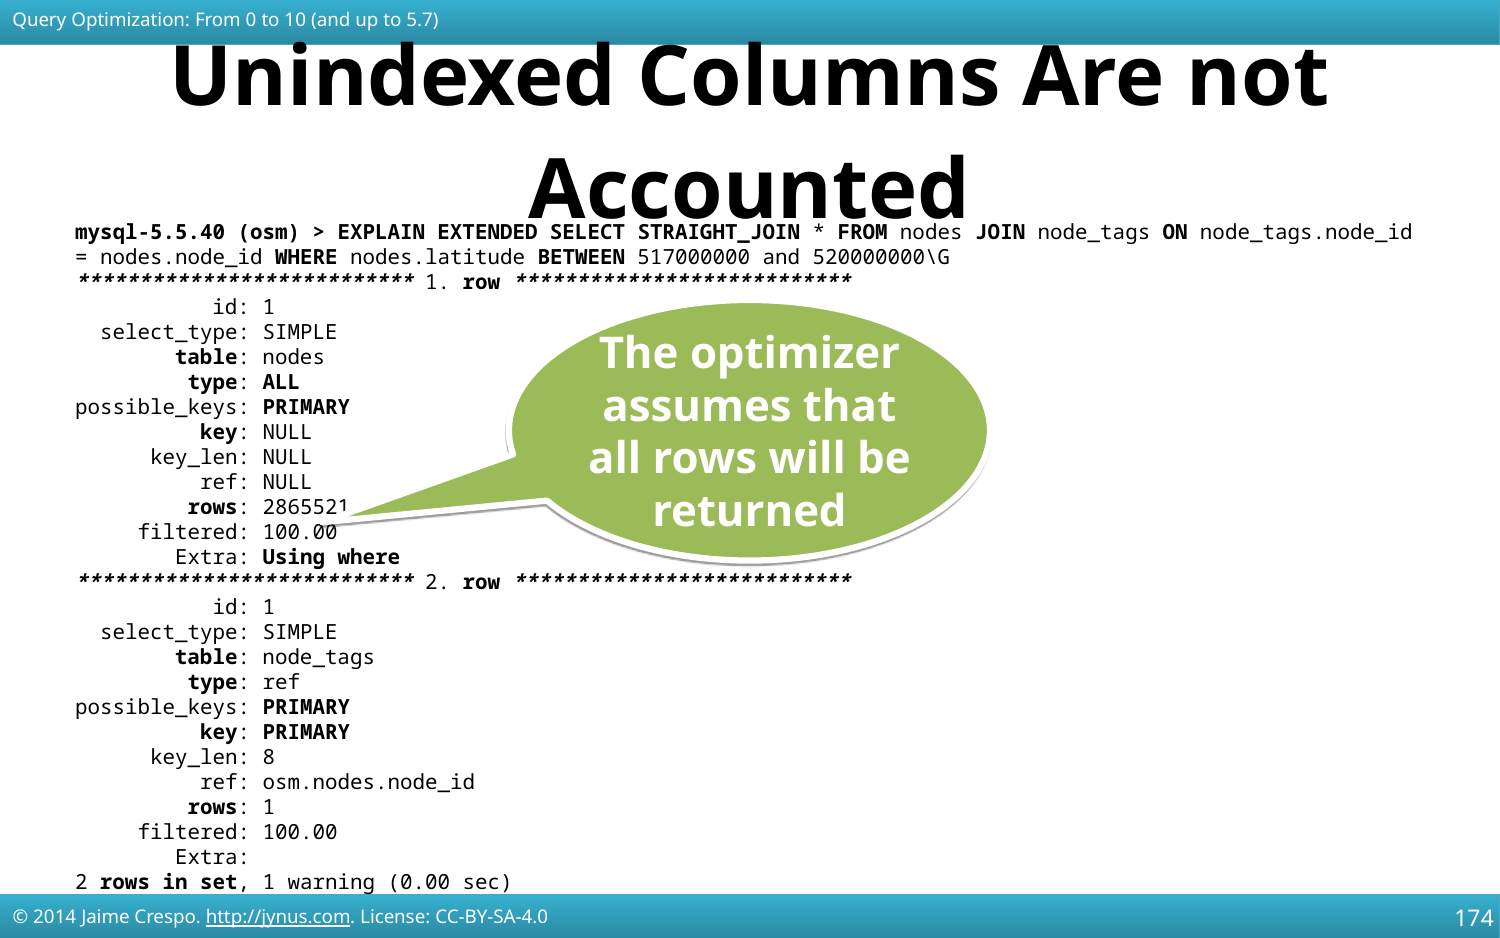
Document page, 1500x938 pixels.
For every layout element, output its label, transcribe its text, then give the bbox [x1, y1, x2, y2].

title Unindexed Columns Are not Accounted [75, 36, 1425, 218]
list mysql-5.5.40 (osm) > EXPLAIN EXTENDED SELECT STRAIGHT_JOIN * FROM nodes JOIN node_tags ON node_tags.node_id = nodes.node_id WHERE nodes.latitude BETWEEN 517000000 and 520000000\G *************************** 1. row *************************** id: 1 select_type: SIMPLE table: nodes type: ALL possible_keys: PRIMARY key: NULL key_len: NULL ref: NULL rows: 2865521 filtered: 100.00 Extra: Using where *************************** 2. row *************************** id: 1 select_type: SIMPLE table: node_tags type: ref possible_keys: PRIMARY key: PRIMARY key_len: 8 ref: osm.nodes.node_id rows: 1 filtered: 100.00 Extra: 2 rows in set, 1 warning (0.00 sec) [75, 218, 1425, 876]
slide_number [1389, 896, 1490, 935]
text_box The optimizer assumes that all rows will be returned [322, 299, 991, 561]
